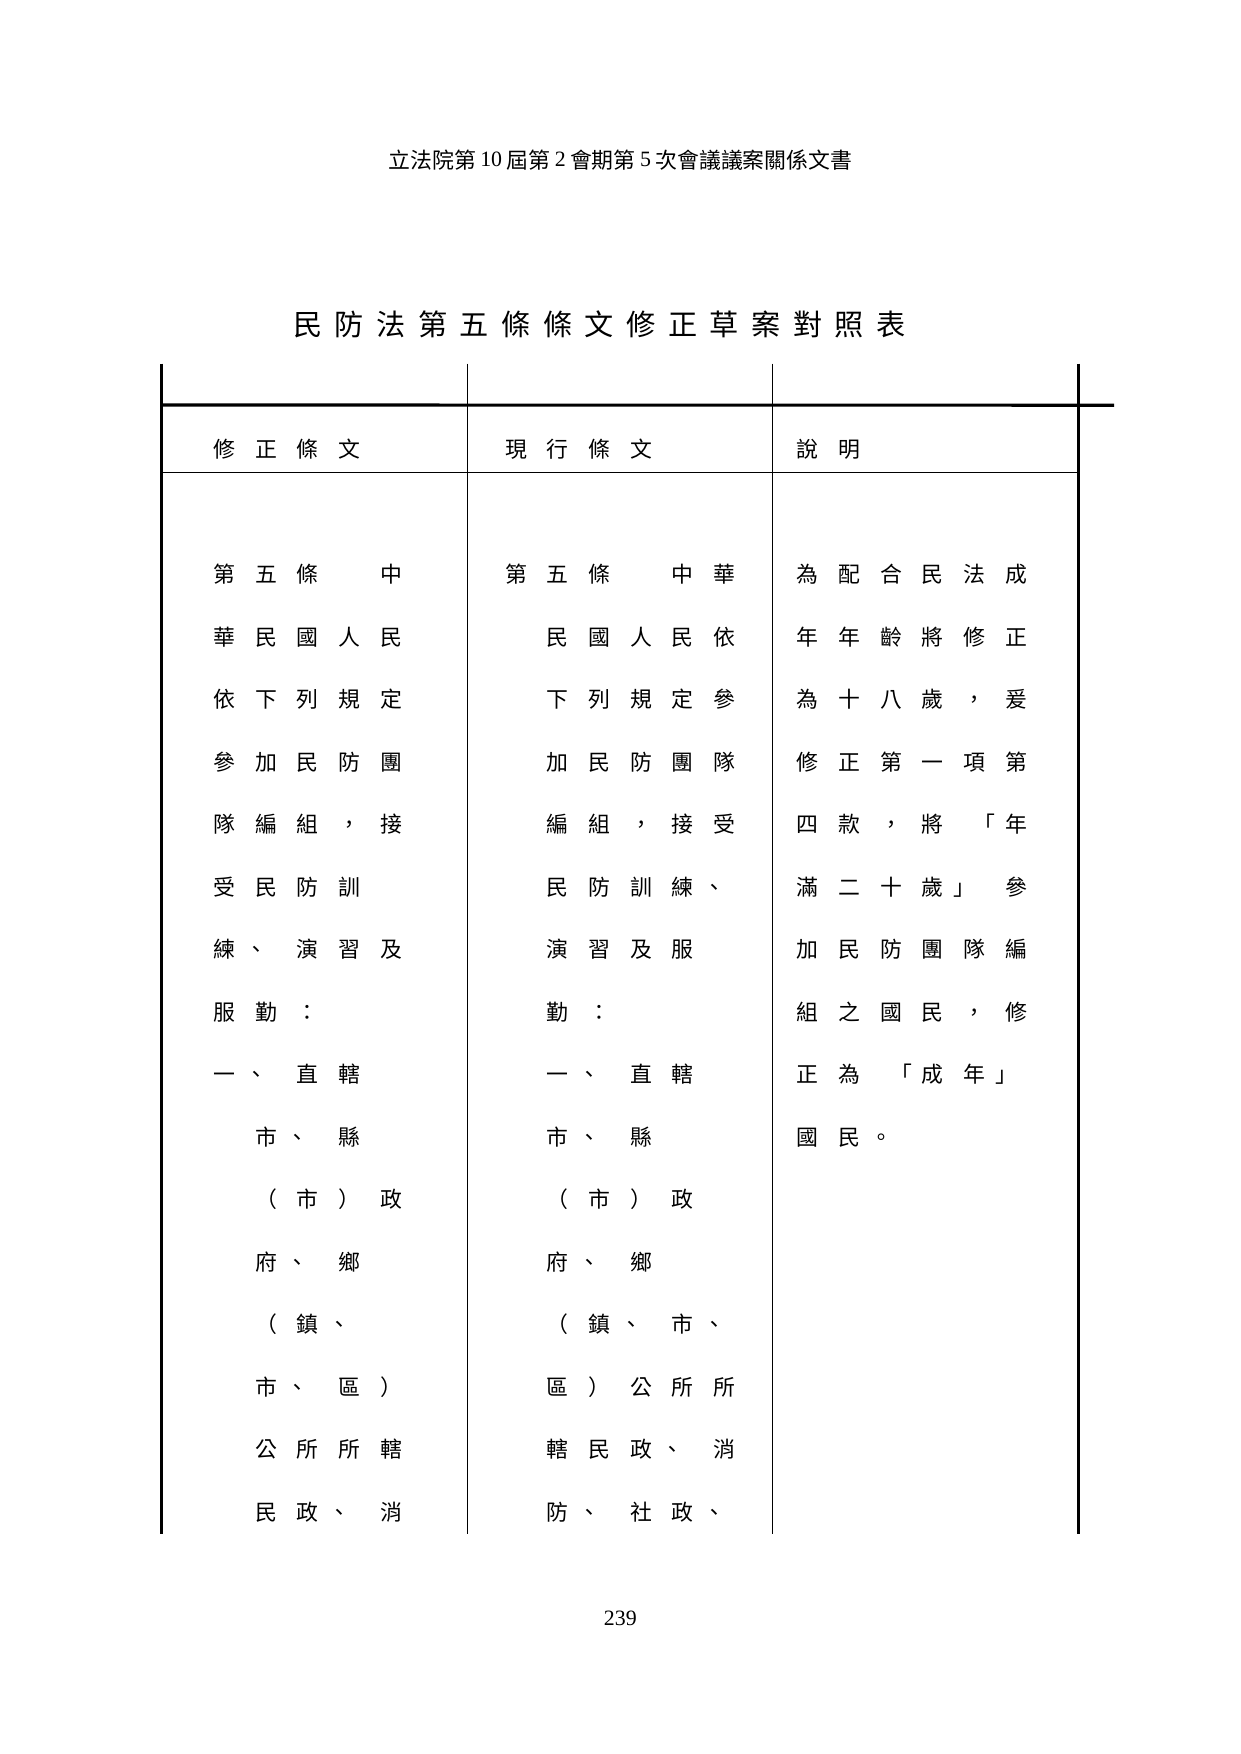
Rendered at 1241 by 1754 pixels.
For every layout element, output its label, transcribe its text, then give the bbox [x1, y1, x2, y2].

table_cell 為配合民法成年年齡將修正為十八歲，爰修正第一項第四款，將「年滿二十歲」參加民防團隊編組之國民，修正為「成年」國民。 [773, 473, 1077, 1534]
table_cell [773, 364, 1077, 403]
table_cell 第五條 中華民國人民依下列規定參加民防團隊編組，接受民防訓練、演習及服勤： 一、直轄市、縣（市）政府、鄉（鎮、市、區）公所所轄民政、消防、社政、 [468, 473, 772, 1534]
table_cell [468, 364, 772, 403]
table_cell 現行條文 [468, 407, 772, 472]
table_header 民防法第五條條文修正草案對照表 [162, 219, 1078, 363]
table_cell 說明 [773, 407, 1077, 472]
table_cell [163, 364, 467, 403]
table_cell 修正條文 [163, 407, 467, 472]
table_cell 第五條 中華民國人民依下列規定參加民防團隊編組，接受民防訓練、演習及服勤： 一、直轄市、縣（市）政府、鄉（鎮、市、區）公所所轄民政、消 [163, 473, 467, 1534]
